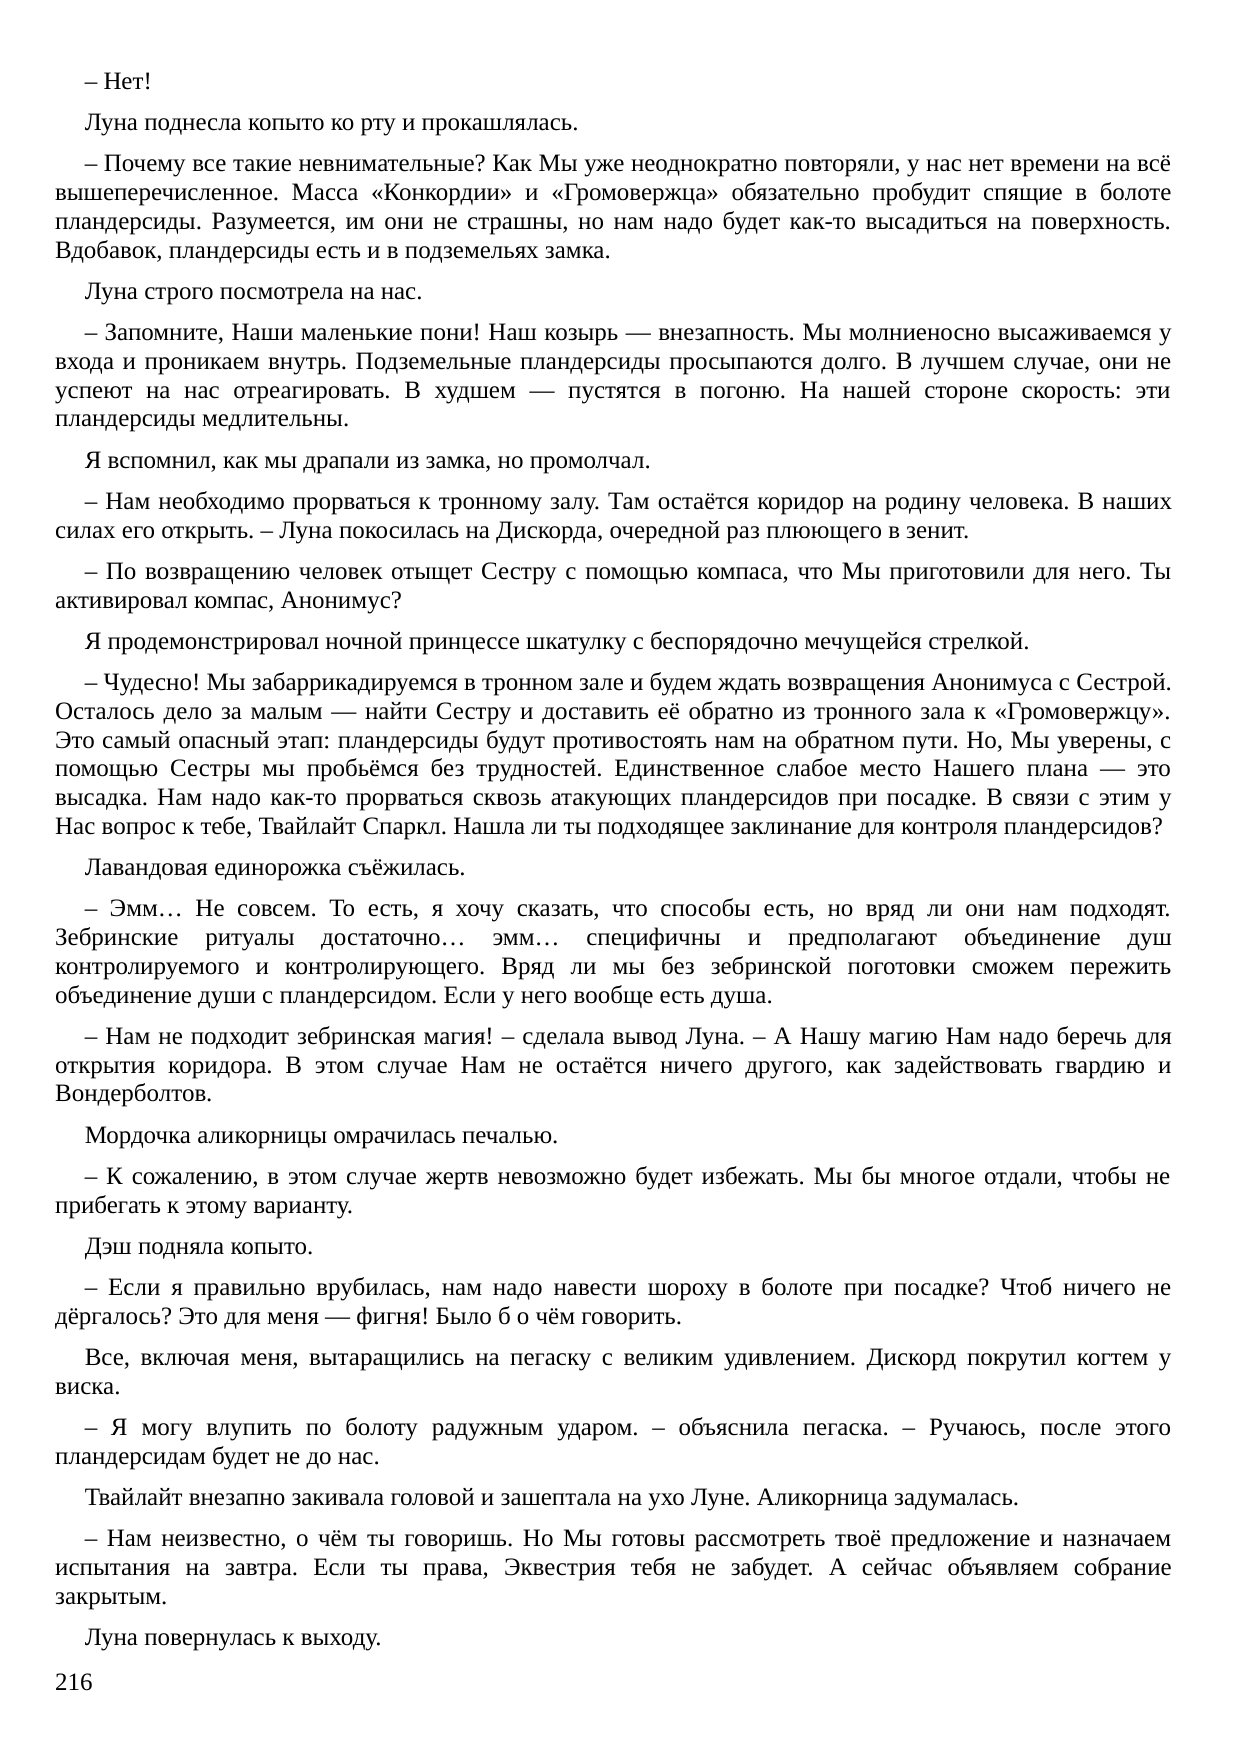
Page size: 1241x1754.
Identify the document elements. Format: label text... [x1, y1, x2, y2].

text Луна поднесла копыто ко рту и прокашлялась. [55, 107, 1173, 136]
text – К сожалению, в этом случае жертв невозможно будет избежать. Мы бы многое отдали, чтобы не прибегать к этому варианту. [55, 1161, 1173, 1218]
text – Если я правильно врубилась, нам надо навести шороху в болоте при посадке? Чтоб ничего не дёргалось? Это для меня — фигня! Было б о чём говорить. [55, 1272, 1173, 1330]
text Лавандовая единорожка съёжилась. [55, 852, 1173, 881]
text Я вспомнил, как мы драпали из замка, но промолчал. [55, 445, 1173, 473]
text – По возвращению человек отыщет Сестру с помощью компаса, что Мы приготовили для него. Ты активировал компас, Анонимус? [55, 556, 1173, 613]
text Твайлайт внезапно закивала головой и зашептала на ухо Луне. Аликорница задумалась. [55, 1482, 1173, 1511]
text Луна повернулась к выходу. [55, 1622, 1173, 1651]
text – Почему все такие невнимательные? Как Мы уже неоднократно повторяли, у нас нет времени на всё вышеперечисленное. Масса «Конкордии» и «Громовержца» обязательно пробудит спящие в болоте пландерсиды. Разумеется, им они не страшны, но нам надо будет как-то высадиться на поверхность. Вдобавок, пландерсиды есть и в подземельях замка. [55, 148, 1173, 263]
text – Нет! [55, 66, 1173, 95]
text – Чудесно! Мы забаррикадируемся в тронном зале и будем ждать возвращения Анонимуса с Сестрой. Осталось дело за малым — найти Сестру и доставить её обратно из тронного зала к «Громовержцу». Это самый опасный этап: пландерсиды будут противостоять нам на обратном пути. Но, Мы уверены, с помощью Сестры мы пробьёмся без трудностей. Единственное слабое место Нашего плана — это высадка. Нам надо как-то прорваться сквозь атакующих пландерсидов при посадке. В связи с этим у Нас вопрос к тебе, Твайлайт Спаркл. Нашла ли ты подходящее заклинание для контроля пландерсидов? [55, 667, 1173, 840]
text Все, включая меня, вытаращились на пегаску с великим удивлением. Дискорд покрутил когтем у виска. [55, 1342, 1173, 1400]
text – Эмм… Не совсем. То есть, я хочу сказать, что способы есть, но вряд ли они нам подходят. Зебринские ритуалы достаточно… эмм… специфичны и предполагают объединение душ контролируемого и контролирующего. Вряд ли мы без зебринской поготовки сможем пережить объединение души с пландерсидом. Если у него вообще есть душа. [55, 893, 1173, 1008]
text – Запомните, Наши маленькие пони! Наш козырь — внезапность. Мы молниеносно высаживаемся у входа и проникаем внутрь. Подземельные пландерсиды просыпаются долго. В лучшем случае, они не успеют на нас отреагировать. В худшем — пустятся в погоню. На нашей стороне скорость: эти пландерсиды медлительны. [55, 317, 1173, 432]
text Дэш подняла копыто. [55, 1231, 1173, 1260]
text – Нам неизвестно, о чём ты говоришь. Но Мы готовы рассмотреть твоё предложение и назначаем испытания на завтра. Если ты права, Эквестрия тебя не забудет. А сейчас объявляем собрание закрытым. [55, 1523, 1173, 1610]
text – Нам не подходит зебринская магия! – сделала вывод Луна. – А Нашу магию Нам надо беречь для открытия коридора. В этом случае Нам не остаётся ничего другого, как задействовать гвардию и Вондерболтов. [55, 1021, 1173, 1107]
text Я продемонстрировал ночной принцессе шкатулку с беспорядочно мечущейся стрелкой. [55, 626, 1173, 655]
text Мордочка аликорницы омрачилась печалью. [55, 1120, 1173, 1148]
text Луна строго посмотрела на нас. [55, 276, 1173, 305]
text – Я могу влупить по болоту радужным ударом. – объяснила пегаска. – Ручаюсь, после этого пландерсидам будет не до нас. [55, 1412, 1173, 1470]
text – Нам необходимо прорваться к тронному залу. Там остаётся коридор на родину человека. В наших силах его открыть. – Луна покосилась на Дискорда, очередной раз плюющего в зенит. [55, 486, 1173, 543]
